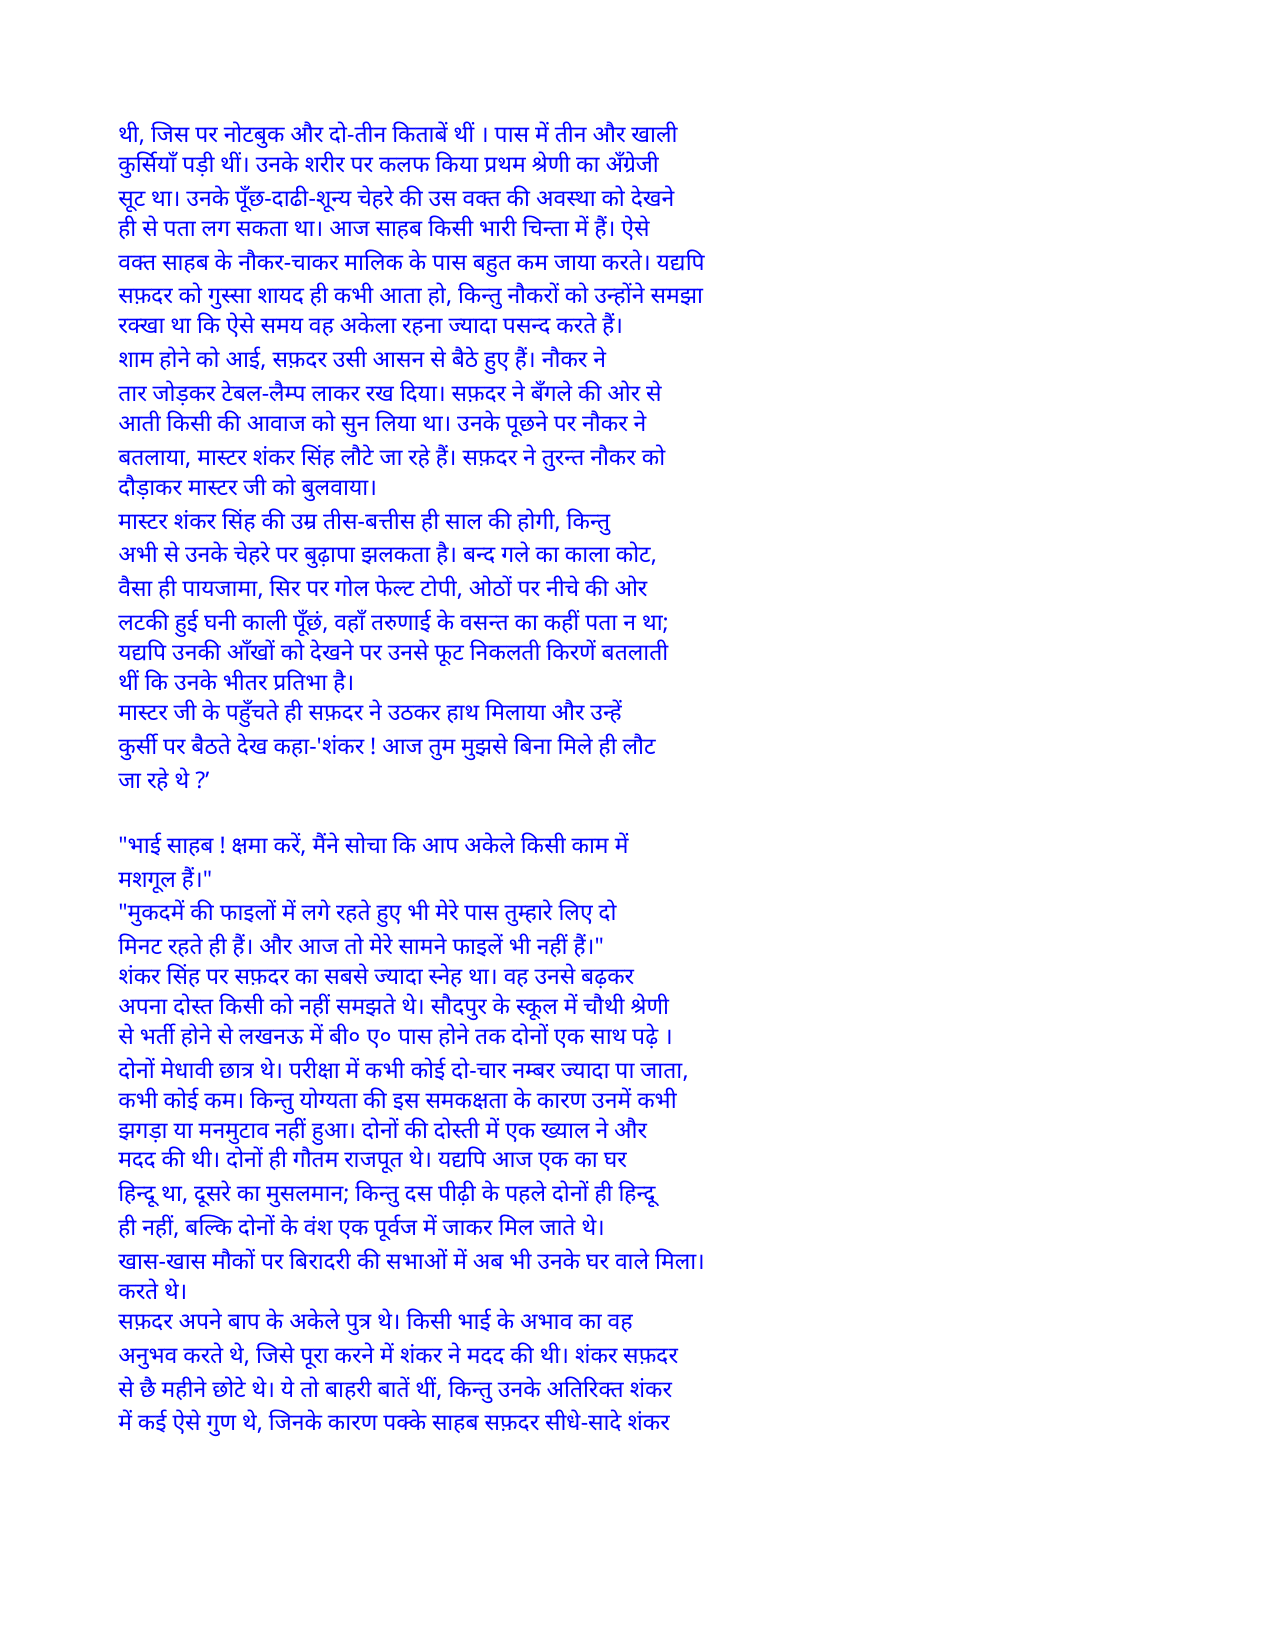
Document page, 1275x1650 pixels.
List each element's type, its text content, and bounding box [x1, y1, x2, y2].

text मदद की थी। दोनों ही गौतम राजपूत थे। यद्यपि आज एक का घर [118, 1147, 1157, 1177]
text ही नहीं, बल्कि दोनों के वंश एक पूर्वज में जाकर मिल जाते थे। [118, 1211, 1157, 1245]
text अनुभव करते थे, जिसे पूरा करने में शंकर ने मदद की थी। शंकर सफ़दर [118, 1339, 1157, 1372]
text मिनट रहते ही हैं। और आज तो मेरे सामने फाइलें भी नहीं हैं।" [118, 930, 1157, 964]
text मास्टर शंकर सिंह की उम्र तीस-बत्तीस ही साल की होगी, किन्तु [118, 504, 1157, 538]
text से भर्ती होने से लखनऊ में बी० ए० पास होने तक दोनों एक साथ पढ़े । [118, 1024, 1157, 1054]
text तार जोड़कर टेबल-लैम्प लाकर रख दिया। सफ़दर ने बँगले की ओर से [118, 377, 1157, 411]
text अभी से उनके चेहरे पर बुढ़ापा झलकता है। बन्द गले का काला कोट, [118, 538, 1157, 572]
text दौड़ाकर मास्टर जी को बुलवाया। [118, 475, 1157, 504]
text थी, जिस पर नोटबुक और दो-तीन किताबें थीं । पास में तीन और खाली [118, 118, 1157, 152]
text मास्टर जी के पहुँचते ही सफ़दर ने उठकर हाथ मिलाया और उन्हें [118, 700, 1157, 730]
text रक्खा था कि ऐसे समय वह अकेला रहना ज्यादा पसन्द करते हैं। [118, 313, 1157, 343]
text सफ़दर को गुस्सा शायद ही कभी आता हो, किन्तु नौकरों को उन्होंने समझा [118, 279, 1157, 313]
text झगड़ा या मनमुटाव नहीं हुआ। दोनों की दोस्ती में एक ख्याल ने और [118, 1117, 1157, 1147]
text हिन्दू था, दूसरे का मुसलमान; किन्तु दस पीढ़ी के पहले दोनों ही हिन्दू [118, 1177, 1157, 1211]
text थीं कि उनके भीतर प्रतिभा है। [118, 670, 1157, 700]
text "मुकदमें की फाइलों में लगे रहते हुए भी मेरे पास तुम्हारे लिए दो [118, 896, 1157, 930]
text लटकी हुई घनी काली पूँछं, वहाँ तरुणाई के वसन्त का कहीं पता न था; [118, 606, 1157, 640]
text बतलाया, मास्टर शंकर सिंह लौटे जा रहे हैं। सफ़दर ने तुरन्त नौकर को [118, 441, 1157, 475]
text मशगूल हैं।" [118, 862, 1157, 896]
text में कई ऐसे गुण थे, जिनके कारण पक्के साहब सफ़दर सीधे-सादे शंकर [118, 1406, 1157, 1440]
text अपना दोस्त किसी को नहीं समझते थे। सौदपुर के स्कूल में चौथी श्रेणी [118, 994, 1157, 1024]
text "भाई साहब ! क्षमा करें, मैंने सोचा कि आप अकेले किसी काम में [118, 829, 1157, 862]
text जा रहे थे ?’ [118, 763, 1157, 797]
text कभी कोई कम। किन्तु योग्यता की इस समकक्षता के कारण उनमें कभी [118, 1088, 1157, 1117]
text यद्यपि उनकी आँखों को देखने पर उनसे फूट निकलती किरणें बतलाती [118, 640, 1157, 670]
text सफ़दर अपने बाप के अकेले पुत्र थे। किसी भाई के अभाव का वह [118, 1309, 1157, 1339]
text शंकर सिंह पर सफ़दर का सबसे ज्यादा स्नेह था। वह उनसे बढ़कर [118, 964, 1157, 994]
text कुर्सियाँ पड़ी थीं। उनके शरीर पर कलफ किया प्रथम श्रेणी का अँग्रेजी [118, 152, 1157, 182]
text वैसा ही पायजामा, सिर पर गोल फेल्ट टोपी, ओठों पर नीचे की ओर [118, 572, 1157, 606]
text से छै महीने छोटे थे। ये तो बाहरी बातें थीं, किन्तु उनके अतिरिक्त शंकर [118, 1372, 1157, 1406]
text ही से पता लग सकता था। आज साहब किसी भारी चिन्ता में हैं। ऐसे [118, 216, 1157, 246]
text वक्त साहब के नौकर-चाकर मालिक के पास बहुत कम जाया करते। यद्यपि [118, 246, 1157, 279]
text कुर्सी पर बैठते देख कहा-'शंकर ! आज तुम मुझसे बिना मिले ही लौट [118, 730, 1157, 763]
text खास-खास मौकों पर बिरादरी की सभाओं में अब भी उनके घर वाले मिला। [118, 1245, 1157, 1279]
text करते थे। [118, 1279, 1157, 1309]
text आती किसी की आवाज को सुन लिया था। उनके पूछने पर नौकर ने [118, 411, 1157, 441]
text दोनों मेधावी छात्र थे। परीक्षा में कभी कोई दो-चार नम्बर ज्यादा पा जाता, [118, 1054, 1157, 1088]
text सूट था। उनके पूँछ-दाढी-शून्य चेहरे की उस वक्त की अवस्था को देखने [118, 182, 1157, 216]
text शाम होने को आई, सफ़दर उसी आसन से बैठे हुए हैं। नौकर ने [118, 343, 1157, 377]
